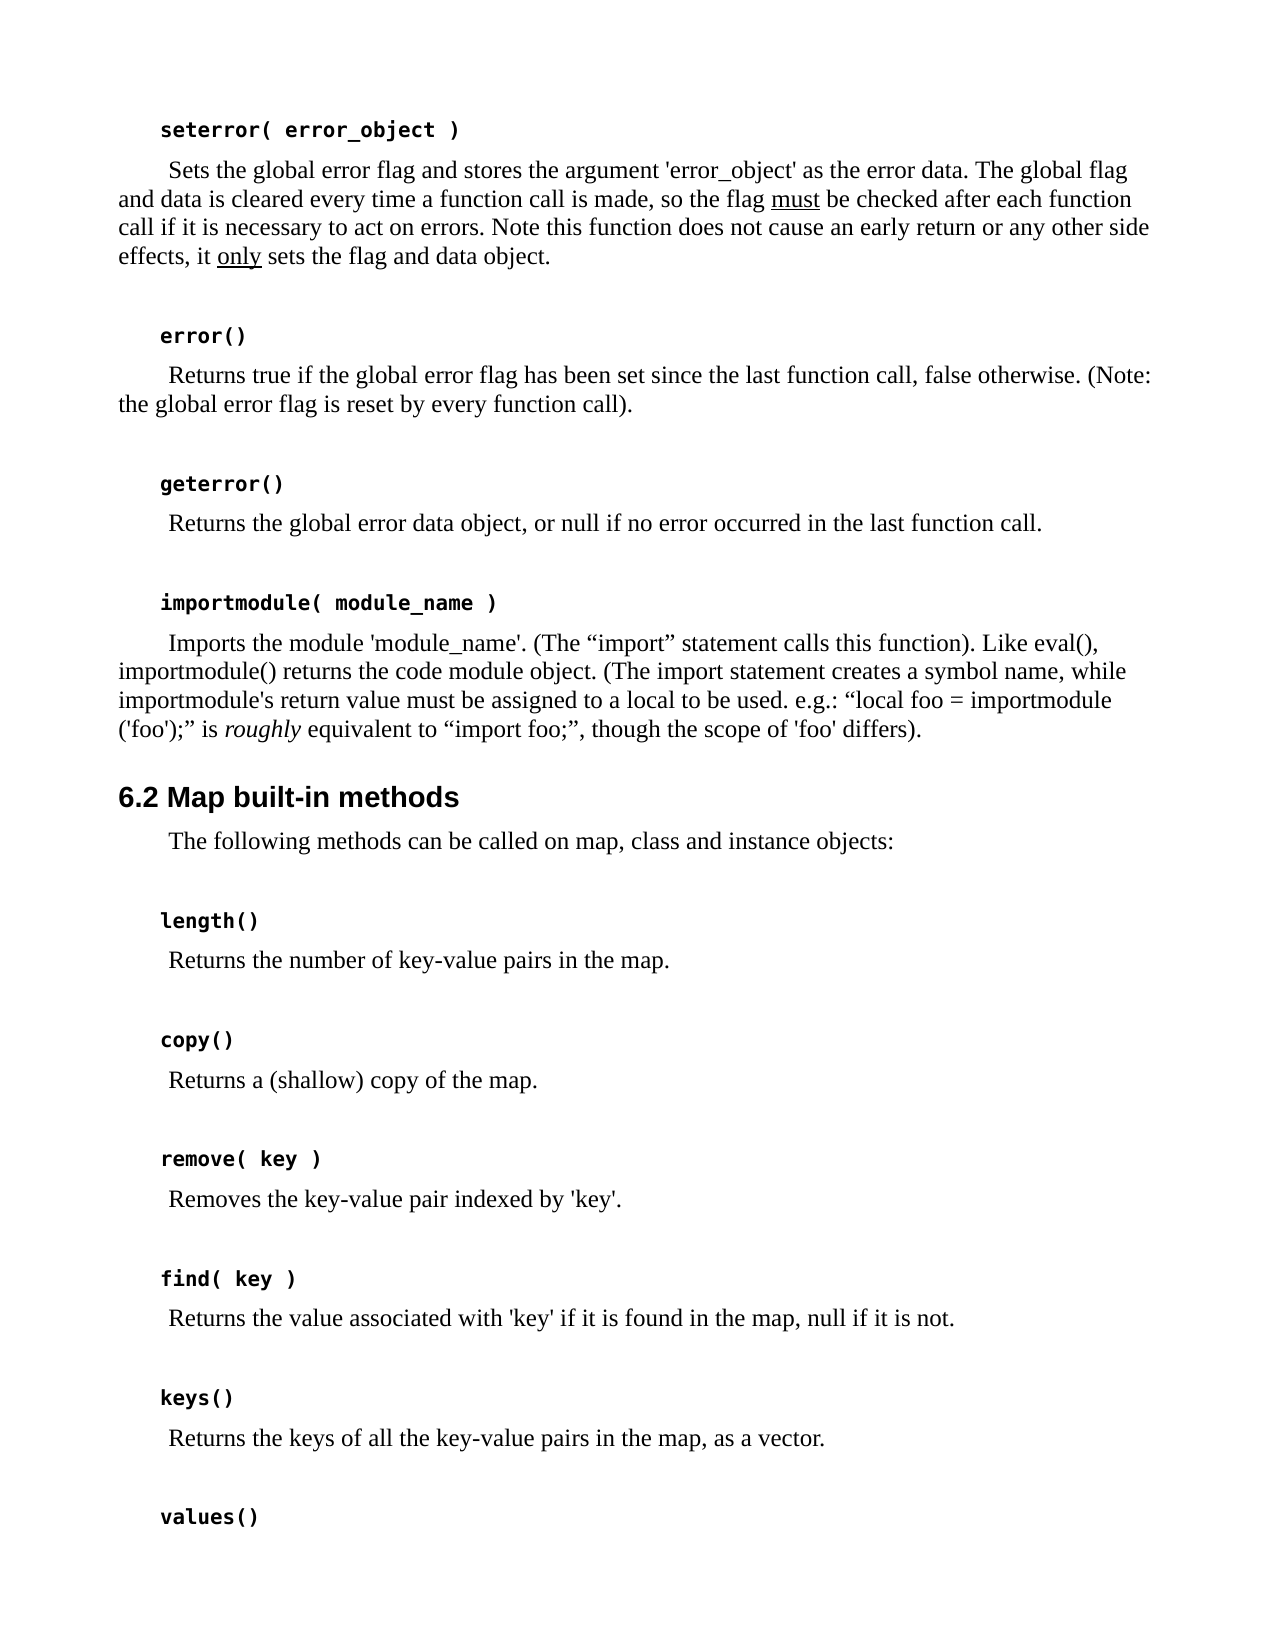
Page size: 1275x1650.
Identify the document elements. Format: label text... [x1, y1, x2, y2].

text Returns the value associated with 'key' if it is found in the map, null if it is not. [118, 1303, 1157, 1332]
text find( key ) [118, 1267, 1157, 1291]
text remove( key ) [118, 1147, 1157, 1172]
text Imports the module 'module_name'. (The “import” statement calls this function). Like eval(), importmodule() returns the code module object. (The import statement creates a symbol name, while importmodule's return value must be assigned to a local to be used. e.g.: “local foo = importmodule ('foo');” is roughly equivalent to “import foo;”, though the scope of 'foo' differs). [118, 628, 1157, 743]
text Removes the key-value pair indexed by 'key'. [118, 1184, 1157, 1213]
text Returns true if the global error flag has been set since the last function call, false otherwise. (Note: the global error flag is reset by every function call). [118, 360, 1157, 418]
text values() [118, 1505, 1157, 1529]
text Returns the global error data object, or null if no error occurred in the last function call. [118, 508, 1157, 537]
text Returns the keys of all the key-value pairs in the map, as a vector. [118, 1423, 1157, 1451]
text Returns the number of key-value pairs in the map. [118, 946, 1157, 974]
subtitle 6.2 Map built-in methods [118, 780, 1157, 814]
text Returns a (shallow) copy of the map. [118, 1065, 1157, 1093]
text Sets the global error flag and stores the argument 'error_object' as the error data. The global flag and data is cleared every time a function call is made, so the flag must be checked after each function call if it is necessary to act on errors. Note this function does not cause an early return or any other side effects, it only sets the flag and data object. [118, 155, 1157, 270]
text error() [118, 324, 1157, 348]
text The following methods can be called on map, class and instance objects: [118, 826, 1157, 855]
text length() [118, 909, 1157, 933]
text seterror( error_object ) [118, 118, 1157, 142]
text geterror() [118, 472, 1157, 496]
text keys() [118, 1386, 1157, 1410]
text copy() [118, 1028, 1157, 1052]
text importmodule( module_name ) [118, 591, 1157, 615]
